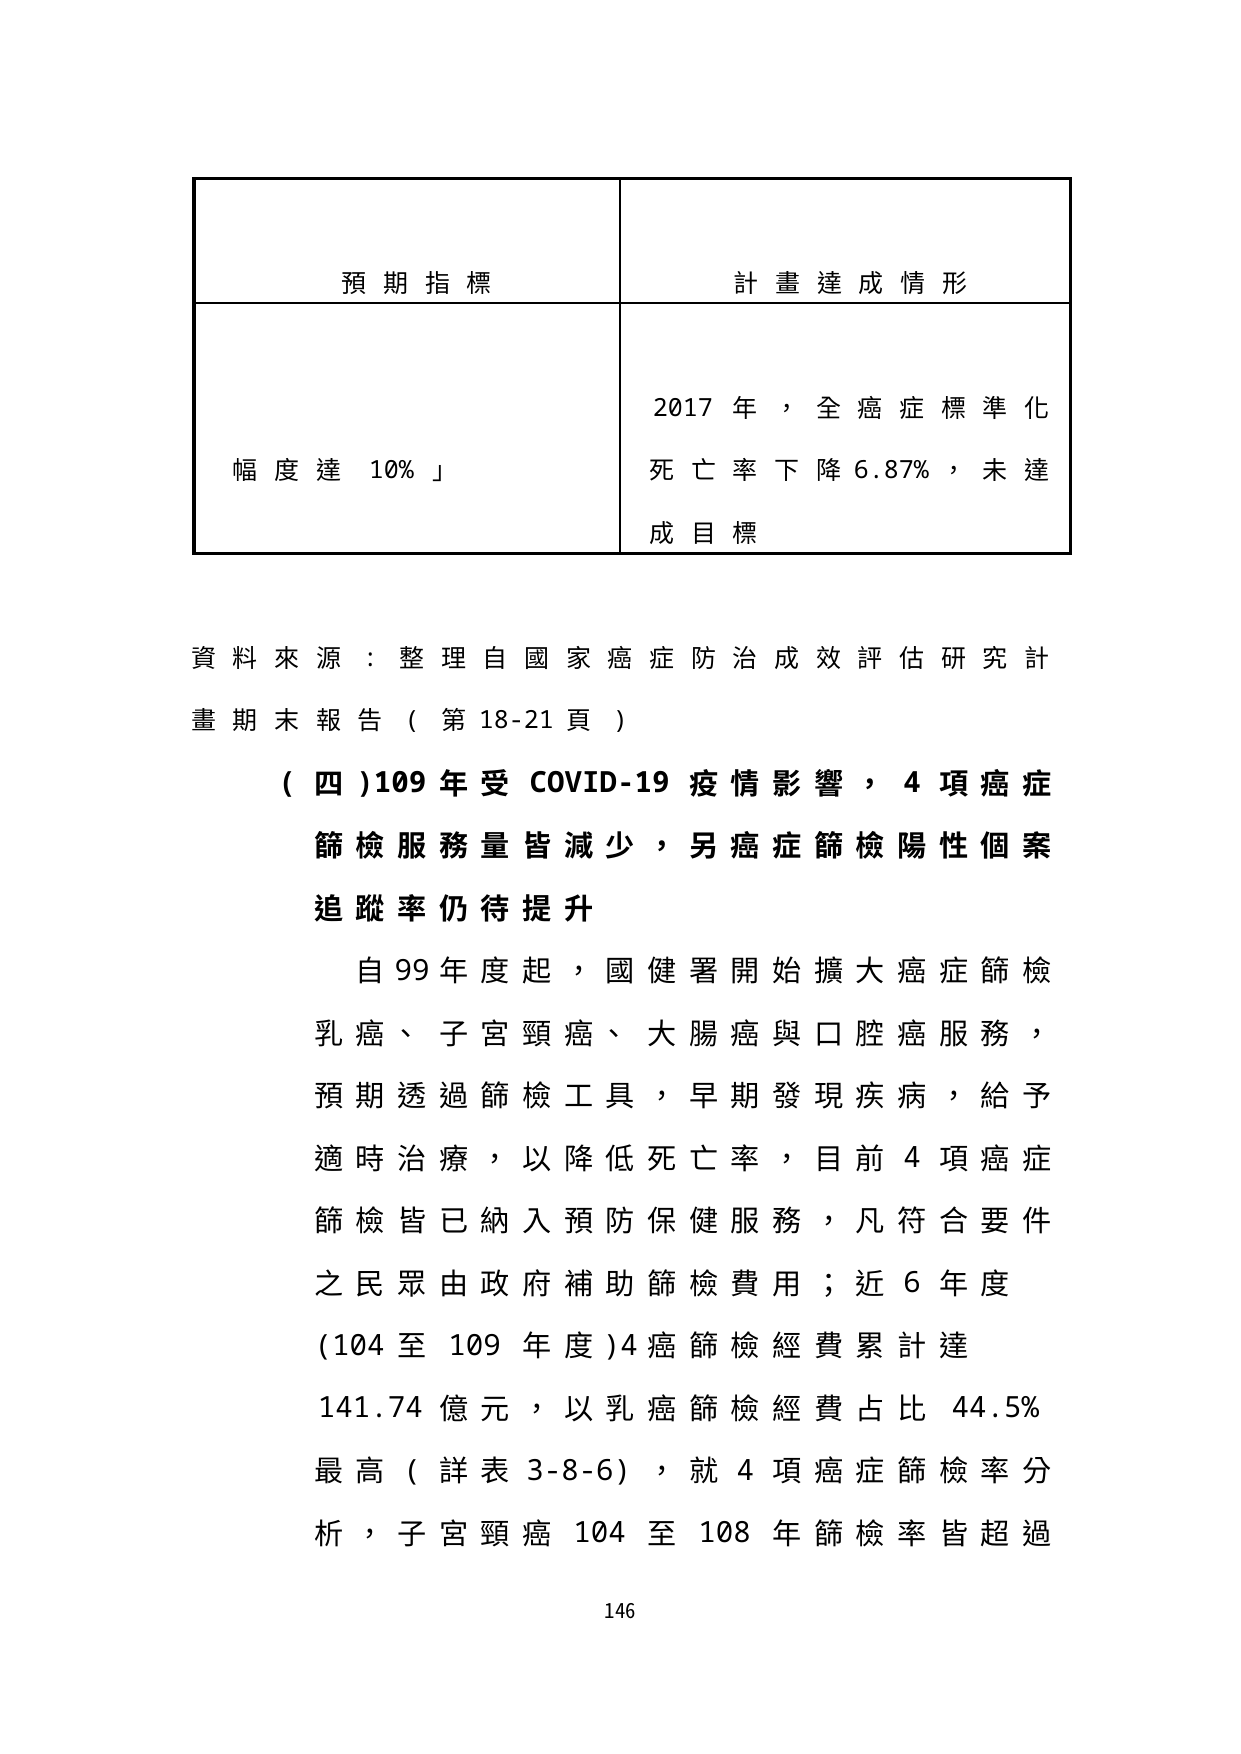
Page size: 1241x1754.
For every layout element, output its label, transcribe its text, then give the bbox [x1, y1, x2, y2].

text 自99年度起，國健署開始擴大癌症篩檢乳癌、子宮頸癌、大腸癌與口腔癌服務，預期透過篩檢工具，早期發現疾病，給予適時治療，以降低死亡率，目前4項癌症篩檢皆已納入預防保健服務，凡符合要件之民眾由政府補助篩檢費用；近6年度(104至109年度)4癌篩檢經費累計達141.74億元，以乳癌篩檢經費占比44.5%最高(詳表3-8-6)，就4項癌症篩檢率分析，子宮頸癌104至108年篩檢率皆超過 [271, 927, 1058, 1552]
text 資料來源:整理自國家癌症防治成效評估研究計畫期末報告(第18-21頁) [183, 615, 1058, 740]
table_cell 幅度達10%」 [196, 304, 619, 552]
table_header 計畫達成情形 [621, 180, 1069, 302]
table_header 預期指標 [196, 180, 619, 302]
table_cell 2017年，全癌症標準化死亡率下降6.87%，未達成目標 [621, 304, 1069, 552]
text (四)109年受COVID-19疫情影響，4項癌症篩檢服務量皆減少，另癌症篩檢陽性個案追蹤率仍待提升 [242, 740, 1058, 927]
